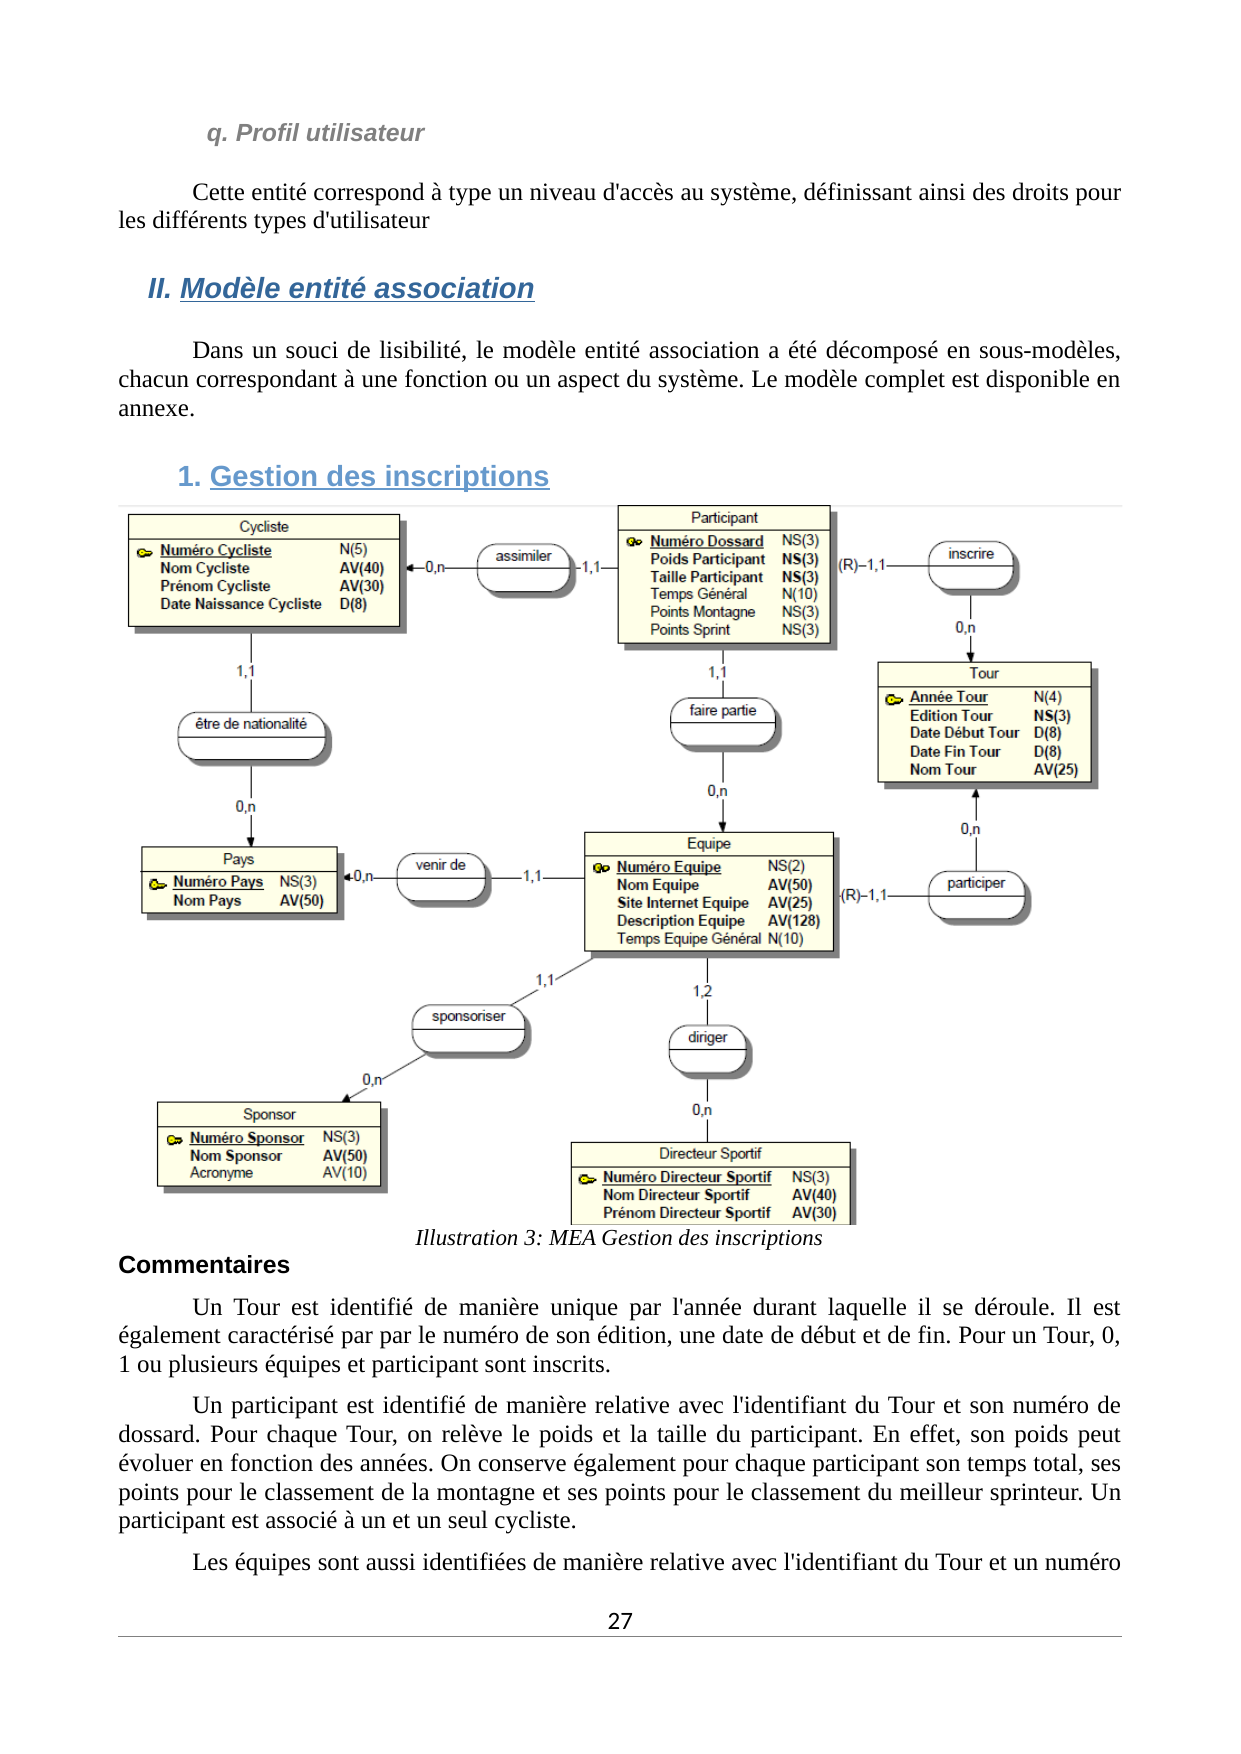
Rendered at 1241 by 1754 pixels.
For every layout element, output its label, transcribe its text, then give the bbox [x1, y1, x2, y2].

text Cette entité correspond à type un niveau d'accès au système, définissant ainsi des droits pour les différents types d'utilisateur [118, 177, 1122, 234]
subtitle Gestion des inscriptions [177, 459, 1122, 492]
subtitle [118, 493, 1122, 505]
subtitle Commentaires [118, 1251, 1122, 1279]
text Un participant est identifié de manière relative avec l'identifiant du Tour et son numéro de dossard. Pour chaque Tour, on relève le poids et la taille du participant. En effet, son poids peut évoluer en fonction des années. On conserve également pour chaque participant son temps total, ses points pour le classement de la montagne et ses points pour le classement du meilleur sprinteur. Un participant est associé à un et un seul cycliste. [118, 1390, 1122, 1534]
text Un Tour est identifié de manière unique par l'année durant laquelle il se déroule. Il est également caractérisé par par le numéro de son édition, une date de début et de fin. Pour un Tour, 0, 1 ou plusieurs équipes et participant sont inscrits. [118, 1292, 1122, 1378]
text Les équipes sont aussi identifiées de manière relative avec l'identifiant du Tour et un numéro [118, 1547, 1122, 1575]
text Dans un souci de lisibilité, le modèle entité association a été décomposé en sous-modèles, chacun correspondant à une fonction ou un aspect du système. Le modèle complet est disponible en annexe. [118, 335, 1122, 421]
subtitle Profil utilisateur [207, 118, 1122, 147]
text Illustration 3: MEA Gestion des inscriptions [118, 1225, 1122, 1251]
subtitle Modèle entité association [148, 272, 1122, 305]
